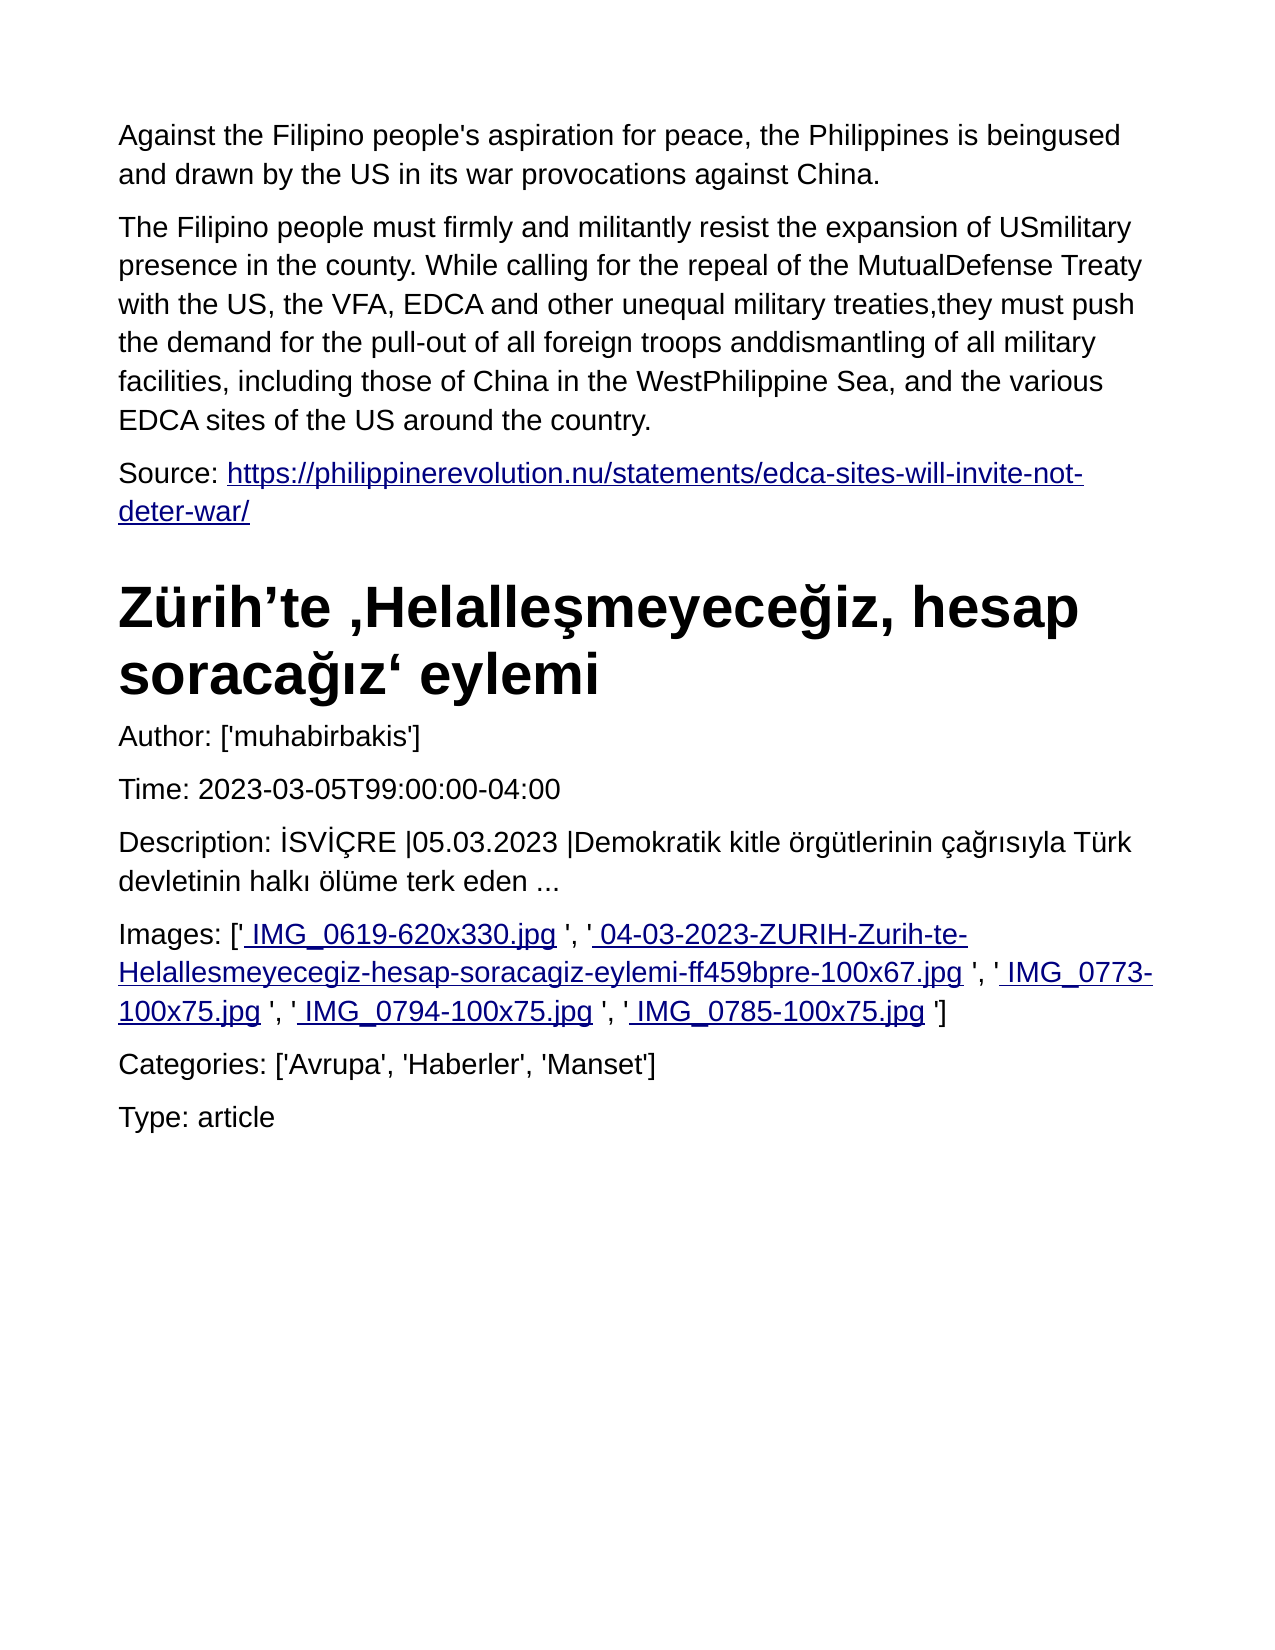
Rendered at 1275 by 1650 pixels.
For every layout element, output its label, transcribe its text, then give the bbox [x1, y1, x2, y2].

text Images: [' IMG_0619-620x330.jpg ', ' 04-03-2023-ZURIH-Zurih-te-Helallesmeyecegiz-hesap-soracagiz-eylemi-ff459bpre-100x67.jpg ', ' IMG_0773-100x75.jpg ', ' IMG_0794-100x75.jpg ', ' IMG_0785-100x75.jpg '] [118, 917, 1157, 1027]
text Against the Filipino people's aspiration for peace, the Philippines is beingused and drawn by the US in its war provocations against China. [118, 118, 1157, 190]
text Categories: ['Avrupa', 'Haberler', 'Manset'] [118, 1047, 1157, 1081]
text Description: İSVİÇRE |05.03.2023 |Demokratik kitle örgütlerinin çağrısıyla Türk devletinin halkı ölüme terk eden ... [118, 825, 1157, 897]
text Type: article [118, 1100, 1157, 1134]
text Source: https://philippinerevolution.nu/statements/edca-sites-will-invite-not-deter-war/ [118, 456, 1157, 528]
text Time: 2023-03-05T99:00:00-04:00 [118, 772, 1157, 806]
subtitle Zürih’te ‚Helalleşmeyeceğiz, hesap soracağız‘ eylemi [118, 572, 1157, 706]
text The Filipino people must firmly and militantly resist the expansion of USmilitary presence in the county. While calling for the repeal of the MutualDefense Treaty with the US, the VFA, EDCA and other unequal military treaties,they must push the demand for the pull-out of all foreign troops anddismantling of all military facilities, including those of China in the WestPhilippine Sea, and the various EDCA sites of the US around the country. [118, 210, 1157, 436]
text Author: ['muhabirbakis'] [118, 719, 1157, 752]
